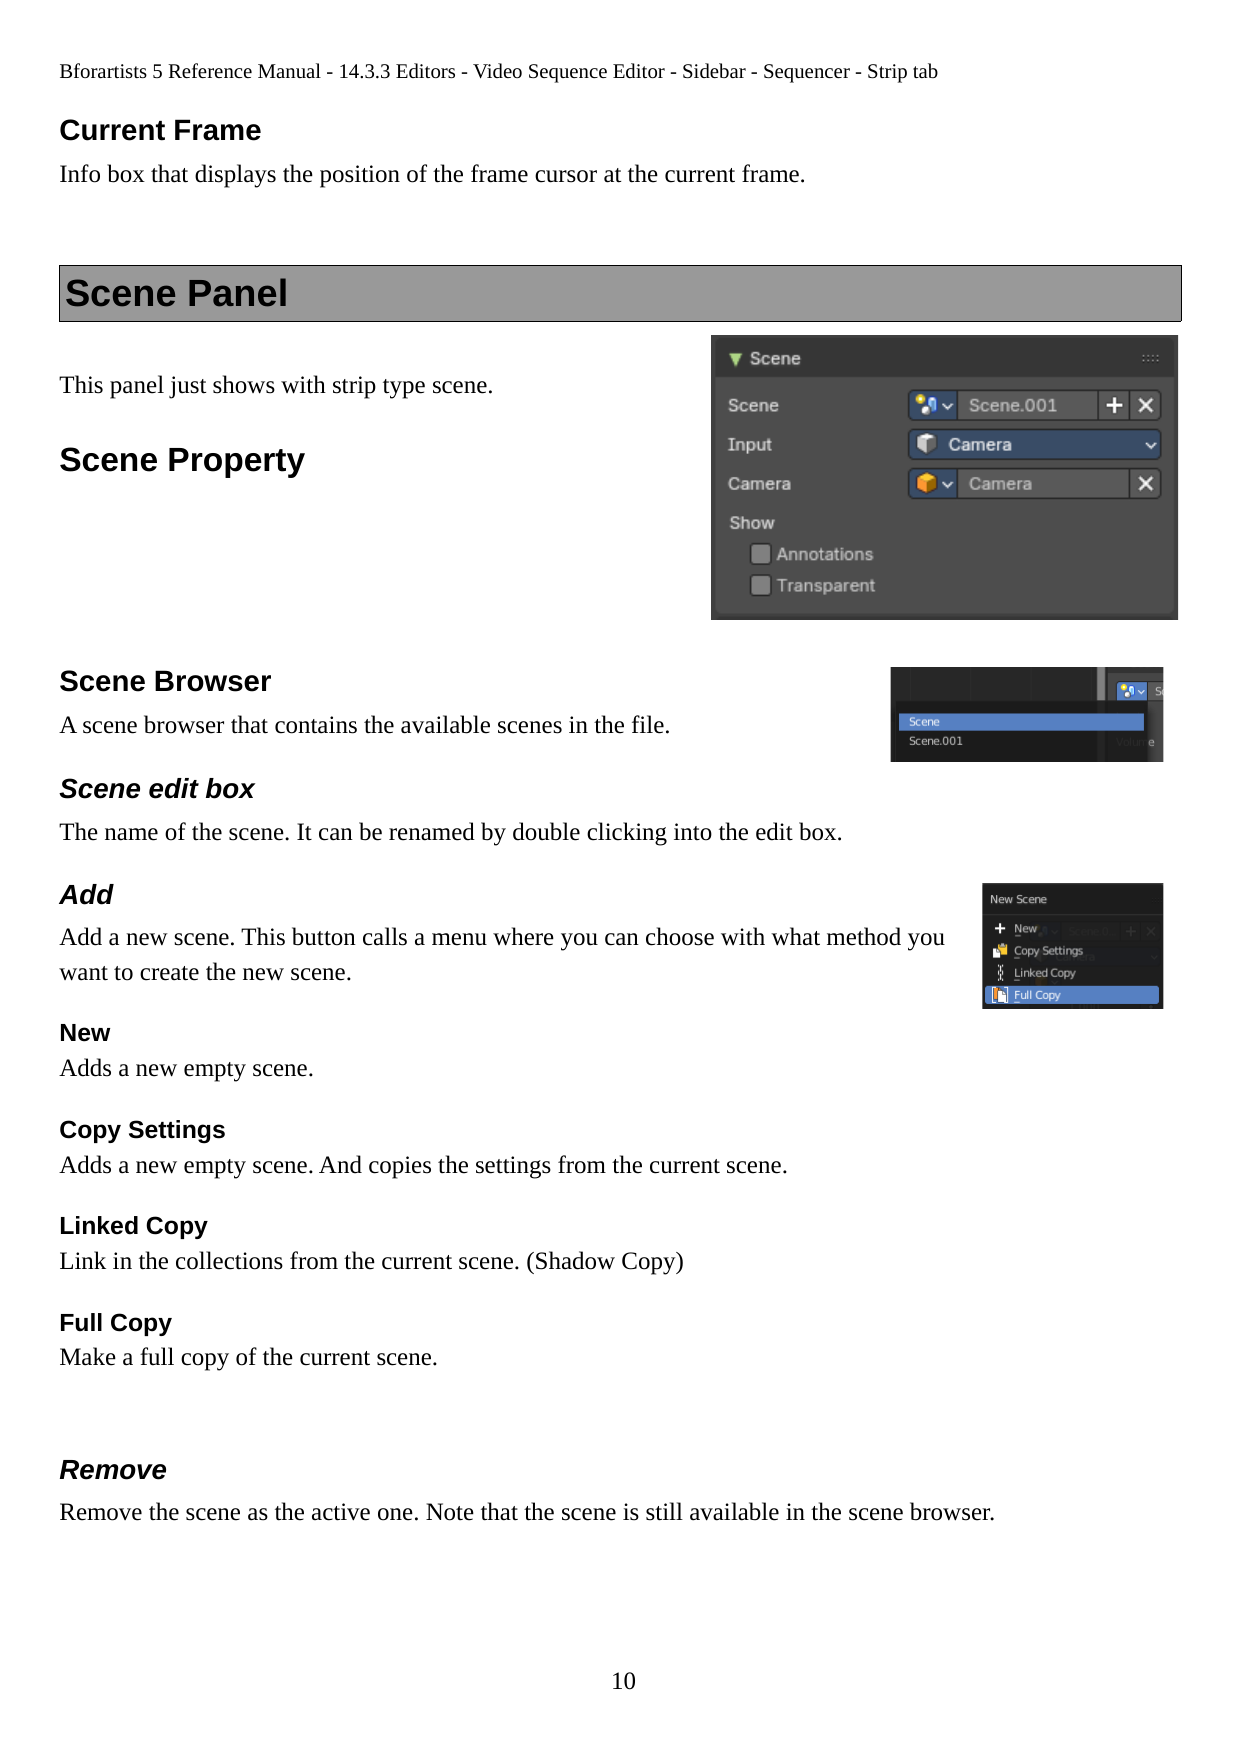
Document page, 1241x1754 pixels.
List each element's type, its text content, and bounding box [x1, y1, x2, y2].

subtitle Scene Property [59, 440, 711, 478]
picture [982, 883, 1164, 1009]
text Info box that displays the position of the frame cursor at the current frame. [59, 159, 1181, 188]
text A scene browser that contains the available scenes in the file. [59, 711, 890, 739]
picture [890, 667, 1164, 762]
subtitle Scene edit box [59, 772, 1181, 804]
subtitle Current Frame [59, 113, 1181, 146]
text The name of the scene. It can be renamed by double clicking into the edit box. [59, 817, 1181, 845]
table_header Scene Panel [60, 266, 1181, 321]
text This panel just shows with strip type scene. [59, 370, 711, 398]
picture [711, 335, 1179, 620]
subtitle Remove [59, 1453, 1181, 1485]
subtitle Add [59, 878, 1181, 910]
text Adds a new empty scene. [59, 1053, 1181, 1082]
text Link in the collections from the current scene. (Shadow Copy) [59, 1246, 1181, 1275]
text Remove the scene as the active one. Note that the scene is still available in the scene browser. [59, 1497, 1181, 1526]
subtitle New [59, 1018, 1181, 1047]
text Add a new scene. This button calls a menu where you can choose with what method you want to create the new scene. [59, 922, 982, 986]
subtitle Linked Copy [59, 1211, 1181, 1240]
subtitle Scene Browser [59, 664, 1181, 698]
subtitle Full Copy [59, 1308, 1181, 1336]
text Adds a new empty scene. And copies the settings from the current scene. [59, 1150, 1181, 1178]
subtitle Copy Settings [59, 1115, 1181, 1143]
text Make a full copy of the current scene. [59, 1342, 1181, 1371]
